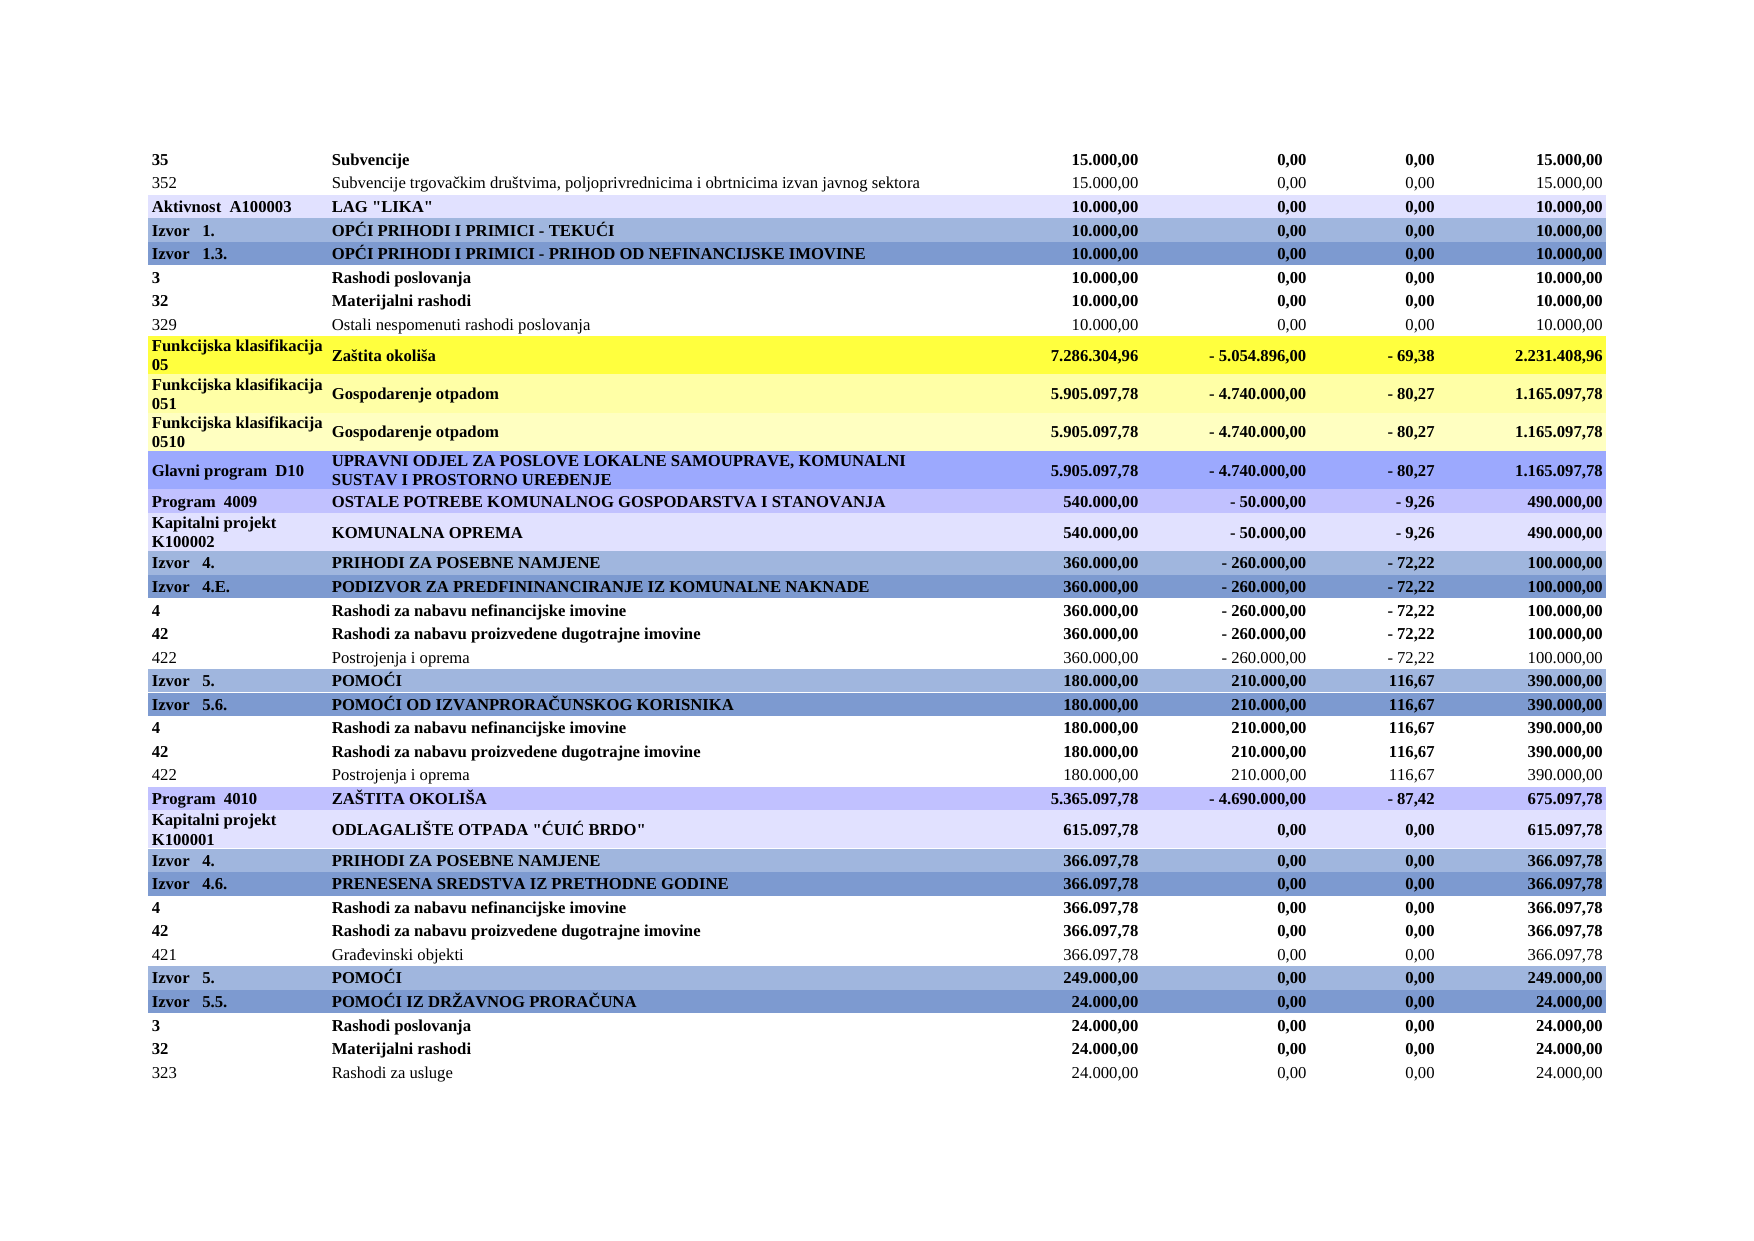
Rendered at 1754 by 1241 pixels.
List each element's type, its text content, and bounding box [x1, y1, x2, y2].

table_cell 15.000,00 [1438, 148, 1606, 171]
table_cell PODIZVOR ZA PREDFININANCIRANJE IZ KOMUNALNE NAKNADE [328, 575, 974, 598]
table_cell 615.097,78 [1438, 810, 1606, 848]
table_cell Izvor 4. [148, 551, 328, 575]
table_cell 421 [148, 943, 328, 966]
table_cell 42 [148, 919, 328, 943]
table_cell 390.000,00 [1438, 763, 1606, 787]
table_cell 366.097,78 [1438, 849, 1606, 872]
table_cell 360.000,00 [974, 551, 1142, 575]
table_cell 0,00 [1310, 919, 1438, 943]
table_cell Rashodi za nabavu proizvedene dugotrajne imovine [328, 740, 974, 763]
table_cell - 69,38 [1310, 336, 1438, 374]
table_cell 1.165.097,78 [1438, 413, 1606, 451]
table_cell 0,00 [1142, 171, 1310, 195]
table_cell 10.000,00 [974, 289, 1142, 312]
table_cell - 260.000,00 [1142, 551, 1310, 575]
table_cell 180.000,00 [974, 693, 1142, 716]
table_cell 180.000,00 [974, 763, 1142, 787]
table_cell 675.097,78 [1438, 787, 1606, 810]
table_cell 10.000,00 [974, 218, 1142, 242]
table_cell - 4.740.000,00 [1142, 413, 1310, 451]
table_cell 0,00 [1310, 1037, 1438, 1060]
table_cell 100.000,00 [1438, 622, 1606, 645]
table_cell Postrojenja i oprema [328, 763, 974, 787]
table_cell 24.000,00 [1438, 1037, 1606, 1060]
table_cell Postrojenja i oprema [328, 645, 974, 669]
table_cell 366.097,78 [1438, 919, 1606, 943]
table_cell 0,00 [1142, 289, 1310, 312]
table_cell 0,00 [1310, 195, 1438, 218]
table_cell 0,00 [1310, 849, 1438, 872]
table_cell 5.905.097,78 [974, 374, 1142, 413]
table_cell 180.000,00 [974, 740, 1142, 763]
table_cell 10.000,00 [1438, 195, 1606, 218]
table_cell 116,67 [1310, 763, 1438, 787]
table_cell 360.000,00 [974, 598, 1142, 622]
table_cell LAG "LIKA" [328, 195, 974, 218]
table_cell 15.000,00 [1438, 171, 1606, 195]
table_cell 116,67 [1310, 740, 1438, 763]
table_cell 24.000,00 [1438, 1013, 1606, 1037]
table_cell 366.097,78 [974, 872, 1142, 896]
table_cell OPĆI PRIHODI I PRIMICI - PRIHOD OD NEFINANCIJSKE IMOVINE [328, 242, 974, 265]
table_cell Rashodi za nabavu nefinancijske imovine [328, 598, 974, 622]
table_cell 0,00 [1310, 148, 1438, 171]
table_cell 100.000,00 [1438, 598, 1606, 622]
table_cell 0,00 [1310, 810, 1438, 848]
table_cell 0,00 [1310, 242, 1438, 265]
table_cell 0,00 [1310, 171, 1438, 195]
table_cell 0,00 [1142, 265, 1310, 289]
table_cell 0,00 [1310, 990, 1438, 1013]
table_cell Kapitalni projekt K100002 [148, 513, 328, 551]
table_cell 390.000,00 [1438, 740, 1606, 763]
table_cell 35 [148, 148, 328, 171]
table_cell Funkcijska klasifikacija 051 [148, 374, 328, 413]
table_cell 0,00 [1310, 966, 1438, 990]
table_cell 210.000,00 [1142, 693, 1310, 716]
table_cell - 9,26 [1310, 513, 1438, 551]
table_cell 0,00 [1142, 966, 1310, 990]
table_cell Izvor 5. [148, 669, 328, 692]
table_cell 360.000,00 [974, 622, 1142, 645]
table_cell POMOĆI IZ DRŽAVNOG PRORAČUNA [328, 990, 974, 1013]
table_cell Subvencije [328, 148, 974, 171]
table_cell Program 4009 [148, 489, 328, 513]
table_cell 10.000,00 [974, 313, 1142, 336]
table_cell - 80,27 [1310, 413, 1438, 451]
table_cell 390.000,00 [1438, 693, 1606, 716]
table_cell 10.000,00 [1438, 242, 1606, 265]
table_cell UPRAVNI ODJEL ZA POSLOVE LOKALNE SAMOUPRAVE, KOMUNALNI SUSTAV I PROSTORNO UREĐENJE [328, 451, 974, 489]
table_cell 24.000,00 [974, 1013, 1142, 1037]
table_cell 0,00 [1142, 896, 1310, 919]
table_cell 3 [148, 1013, 328, 1037]
table_cell Subvencije trgovačkim društvima, poljoprivrednicima i obrtnicima izvan javnog sektora [328, 171, 974, 195]
table_cell 0,00 [1142, 195, 1310, 218]
table_cell Funkcijska klasifikacija 0510 [148, 413, 328, 451]
table_cell 42 [148, 622, 328, 645]
table_cell 10.000,00 [1438, 265, 1606, 289]
table_cell 0,00 [1142, 1013, 1310, 1037]
table_cell Ostali nespomenuti rashodi poslovanja [328, 313, 974, 336]
table_cell 5.905.097,78 [974, 451, 1142, 489]
table_cell KOMUNALNA OPREMA [328, 513, 974, 551]
table_cell - 260.000,00 [1142, 598, 1310, 622]
table_cell - 80,27 [1310, 374, 1438, 413]
table_cell 3 [148, 265, 328, 289]
table_cell 100.000,00 [1438, 575, 1606, 598]
table_cell Izvor 5. [148, 966, 328, 990]
table_cell 366.097,78 [974, 919, 1142, 943]
table_cell 10.000,00 [974, 195, 1142, 218]
table_cell 0,00 [1142, 1060, 1310, 1084]
table_cell 0,00 [1310, 1013, 1438, 1037]
table_cell 2.231.408,96 [1438, 336, 1606, 374]
table_cell PRIHODI ZA POSEBNE NAMJENE [328, 551, 974, 575]
table_cell 32 [148, 289, 328, 312]
table_cell 210.000,00 [1142, 763, 1310, 787]
table_cell Izvor 5.6. [148, 693, 328, 716]
table_cell 0,00 [1142, 943, 1310, 966]
table_cell 366.097,78 [974, 943, 1142, 966]
table_cell Izvor 4.6. [148, 872, 328, 896]
table_cell Kapitalni projekt K100001 [148, 810, 328, 848]
table_cell 422 [148, 645, 328, 669]
table_cell 390.000,00 [1438, 716, 1606, 739]
table_cell 366.097,78 [974, 849, 1142, 872]
table_cell 42 [148, 740, 328, 763]
table_cell 116,67 [1310, 669, 1438, 692]
table_cell - 260.000,00 [1142, 622, 1310, 645]
table_cell 0,00 [1142, 242, 1310, 265]
table_cell 4 [148, 598, 328, 622]
table_cell - 80,27 [1310, 451, 1438, 489]
table_cell 323 [148, 1060, 328, 1084]
table_cell - 260.000,00 [1142, 575, 1310, 598]
table_cell 7.286.304,96 [974, 336, 1142, 374]
table_cell 210.000,00 [1142, 716, 1310, 739]
table_cell Zaštita okoliša [328, 336, 974, 374]
table_cell POMOĆI [328, 966, 974, 990]
table_cell 15.000,00 [974, 171, 1142, 195]
table_cell 490.000,00 [1438, 513, 1606, 551]
table_cell 0,00 [1310, 218, 1438, 242]
table_cell 0,00 [1310, 289, 1438, 312]
table_cell Rashodi poslovanja [328, 265, 974, 289]
table_cell 116,67 [1310, 693, 1438, 716]
table_cell 32 [148, 1037, 328, 1060]
table_cell Izvor 4. [148, 849, 328, 872]
table_cell Izvor 1. [148, 218, 328, 242]
table_cell 210.000,00 [1142, 669, 1310, 692]
table_cell 0,00 [1310, 265, 1438, 289]
table_cell 24.000,00 [1438, 990, 1606, 1013]
table_cell Gospodarenje otpadom [328, 374, 974, 413]
table_cell Građevinski objekti [328, 943, 974, 966]
table_cell 249.000,00 [1438, 966, 1606, 990]
table_cell 24.000,00 [974, 990, 1142, 1013]
table_cell - 9,26 [1310, 489, 1438, 513]
table_cell Rashodi poslovanja [328, 1013, 974, 1037]
table_cell 0,00 [1142, 218, 1310, 242]
table_cell - 50.000,00 [1142, 513, 1310, 551]
table_cell 4 [148, 896, 328, 919]
table_cell 0,00 [1142, 872, 1310, 896]
table_cell Izvor 5.5. [148, 990, 328, 1013]
table_cell 10.000,00 [1438, 289, 1606, 312]
table_cell PRIHODI ZA POSEBNE NAMJENE [328, 849, 974, 872]
table_cell - 87,42 [1310, 787, 1438, 810]
table_cell 352 [148, 171, 328, 195]
table_cell 490.000,00 [1438, 489, 1606, 513]
table_cell 540.000,00 [974, 513, 1142, 551]
table_cell 422 [148, 763, 328, 787]
table_cell 0,00 [1310, 943, 1438, 966]
table_cell OPĆI PRIHODI I PRIMICI - TEKUĆI [328, 218, 974, 242]
table_cell - 72,22 [1310, 551, 1438, 575]
table_cell - 4.740.000,00 [1142, 374, 1310, 413]
table_cell - 50.000,00 [1142, 489, 1310, 513]
table_cell 116,67 [1310, 716, 1438, 739]
table_cell Gospodarenje otpadom [328, 413, 974, 451]
table_cell 366.097,78 [1438, 872, 1606, 896]
table_cell 615.097,78 [974, 810, 1142, 848]
table_cell 24.000,00 [974, 1060, 1142, 1084]
table_cell 100.000,00 [1438, 645, 1606, 669]
table_cell Materijalni rashodi [328, 1037, 974, 1060]
table_cell 0,00 [1310, 1060, 1438, 1084]
table_cell 0,00 [1142, 148, 1310, 171]
table_cell - 260.000,00 [1142, 645, 1310, 669]
table_cell 5.905.097,78 [974, 413, 1142, 451]
table_cell 0,00 [1142, 990, 1310, 1013]
table_cell - 4.740.000,00 [1142, 451, 1310, 489]
table_cell 540.000,00 [974, 489, 1142, 513]
table_cell 0,00 [1310, 872, 1438, 896]
table_cell 0,00 [1142, 919, 1310, 943]
table_cell 100.000,00 [1438, 551, 1606, 575]
table_cell - 5.054.896,00 [1142, 336, 1310, 374]
table_cell Funkcijska klasifikacija 05 [148, 336, 328, 374]
table_cell 0,00 [1310, 896, 1438, 919]
table_cell 360.000,00 [974, 645, 1142, 669]
table_cell - 72,22 [1310, 622, 1438, 645]
table_cell OSTALE POTREBE KOMUNALNOG GOSPODARSTVA I STANOVANJA [328, 489, 974, 513]
table_cell Rashodi za nabavu proizvedene dugotrajne imovine [328, 622, 974, 645]
table_cell 1.165.097,78 [1438, 374, 1606, 413]
table_cell Rashodi za usluge [328, 1060, 974, 1084]
table_cell 366.097,78 [1438, 943, 1606, 966]
table_cell PRENESENA SREDSTVA IZ PRETHODNE GODINE [328, 872, 974, 896]
table_cell 180.000,00 [974, 716, 1142, 739]
table_cell 0,00 [1142, 849, 1310, 872]
table_cell Izvor 1.3. [148, 242, 328, 265]
table_cell ZAŠTITA OKOLIŠA [328, 787, 974, 810]
table_cell 366.097,78 [1438, 896, 1606, 919]
table_cell - 72,22 [1310, 598, 1438, 622]
table_cell 249.000,00 [974, 966, 1142, 990]
table_cell - 4.690.000,00 [1142, 787, 1310, 810]
table_cell Materijalni rashodi [328, 289, 974, 312]
table_cell POMOĆI OD IZVANPRORAČUNSKOG KORISNIKA [328, 693, 974, 716]
table_cell Glavni program D10 [148, 451, 328, 489]
table_cell Izvor 4.E. [148, 575, 328, 598]
table_cell Aktivnost A100003 [148, 195, 328, 218]
table_cell 0,00 [1310, 313, 1438, 336]
table_cell 0,00 [1142, 810, 1310, 848]
table_cell - 72,22 [1310, 575, 1438, 598]
table_cell 0,00 [1142, 313, 1310, 336]
table_cell 10.000,00 [974, 265, 1142, 289]
table_cell 0,00 [1142, 1037, 1310, 1060]
table_cell Program 4010 [148, 787, 328, 810]
table_cell Rashodi za nabavu proizvedene dugotrajne imovine [328, 919, 974, 943]
table_cell 210.000,00 [1142, 740, 1310, 763]
table_cell 329 [148, 313, 328, 336]
table_cell ODLAGALIŠTE OTPADA "ĆUIĆ BRDO" [328, 810, 974, 848]
table_cell 5.365.097,78 [974, 787, 1142, 810]
table_cell 10.000,00 [1438, 313, 1606, 336]
table_cell 15.000,00 [974, 148, 1142, 171]
table_cell 366.097,78 [974, 896, 1142, 919]
table_cell Rashodi za nabavu nefinancijske imovine [328, 716, 974, 739]
table_cell 180.000,00 [974, 669, 1142, 692]
table_cell 4 [148, 716, 328, 739]
table_cell Rashodi za nabavu nefinancijske imovine [328, 896, 974, 919]
table_cell POMOĆI [328, 669, 974, 692]
table_cell 390.000,00 [1438, 669, 1606, 692]
table_cell 360.000,00 [974, 575, 1142, 598]
table_cell 10.000,00 [1438, 218, 1606, 242]
table_cell - 72,22 [1310, 645, 1438, 669]
table_cell 1.165.097,78 [1438, 451, 1606, 489]
table_cell 10.000,00 [974, 242, 1142, 265]
table_cell 24.000,00 [1438, 1060, 1606, 1084]
table_cell 24.000,00 [974, 1037, 1142, 1060]
